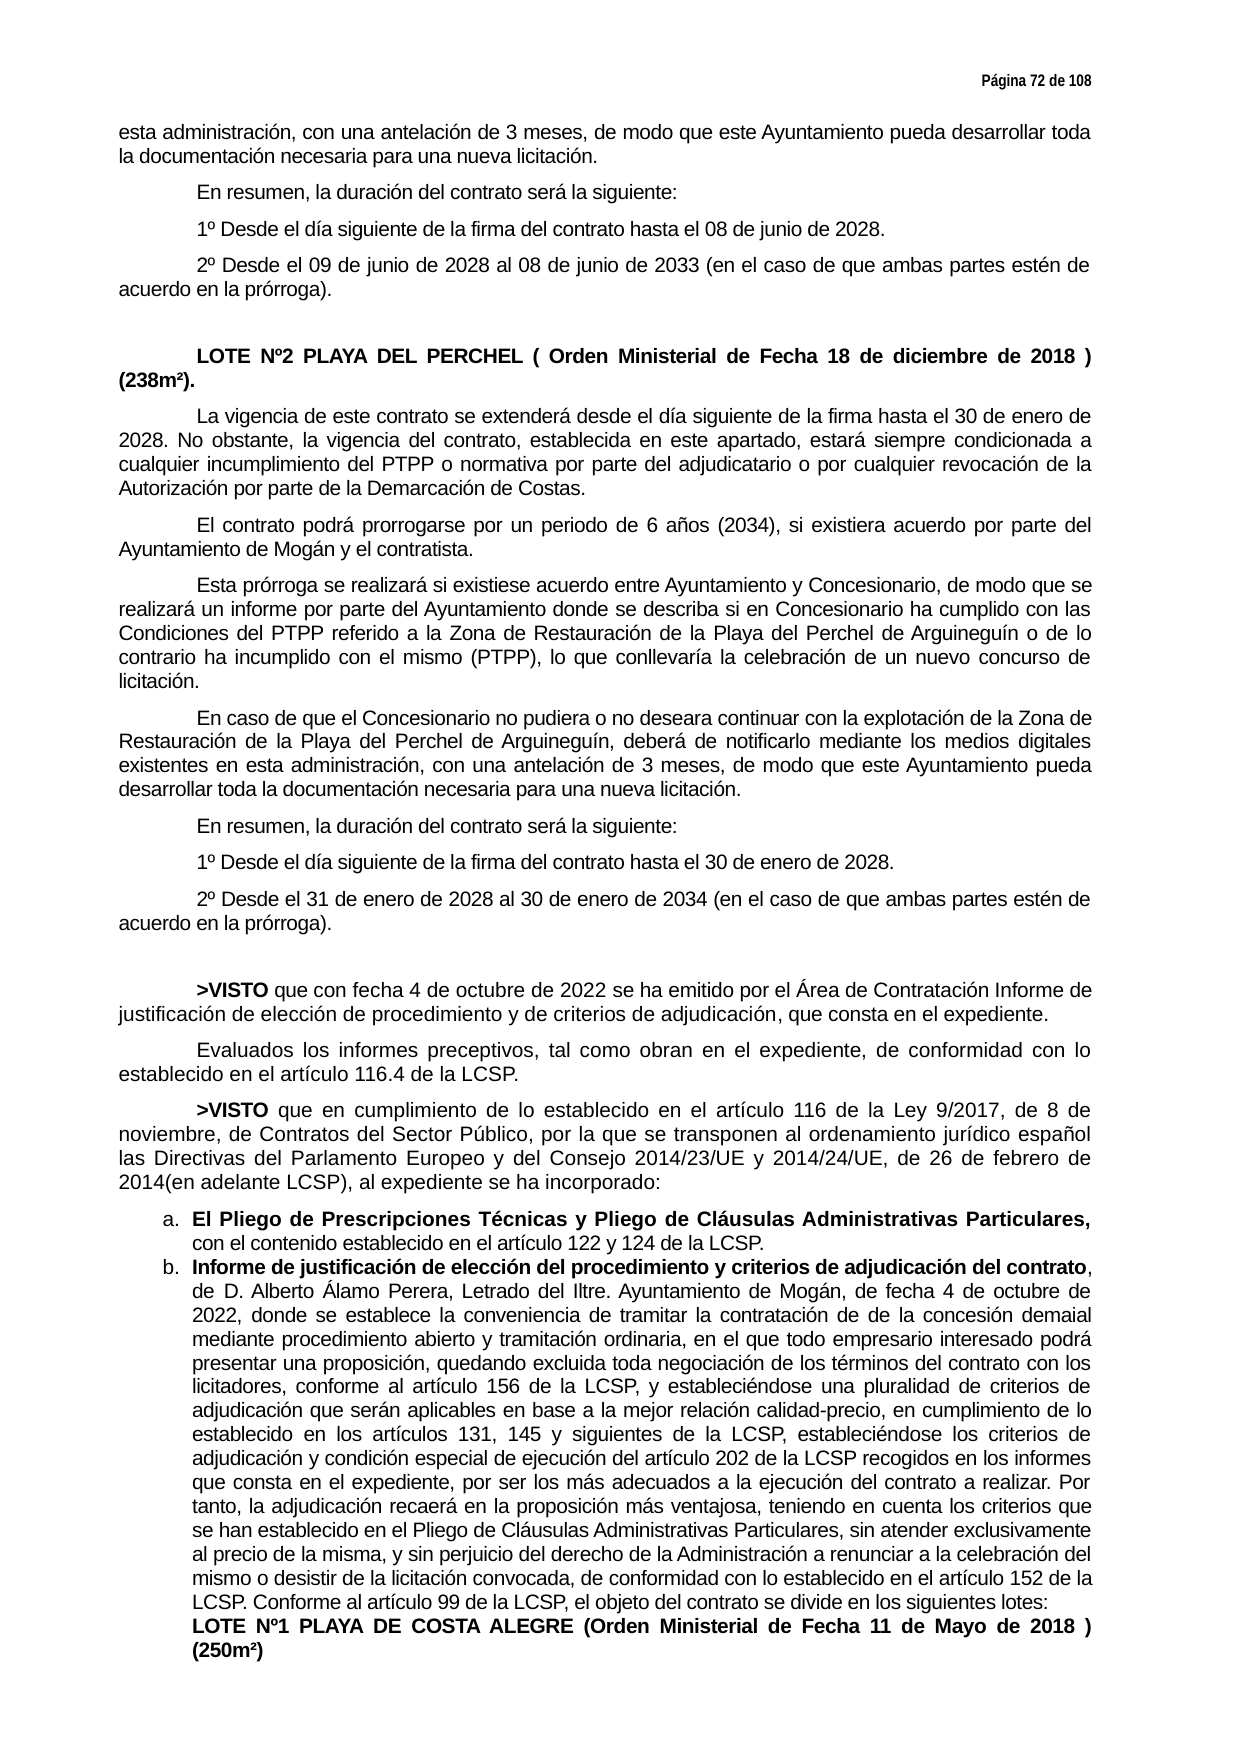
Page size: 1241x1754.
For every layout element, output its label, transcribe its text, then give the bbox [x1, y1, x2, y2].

text >VISTO que con fecha 4 de octubre de 2022 se ha emitido por el Área de Contratación Informe de justificación de elección de procedimiento y de criterios de adjudicación, que consta en el expediente. [118, 977, 1092, 1025]
text 2º Desde el 09 de junio de 2028 al 08 de junio de 2033 (en el caso de que ambas partes estén de acuerdo en la prórroga). [118, 253, 1092, 301]
text En resumen, la duración del contrato será la siguiente: [118, 814, 1092, 838]
text Esta prórroga se realizará si existiese acuerdo entre Ayuntamiento y Concesionario, de modo que se realizará un informe por parte del Ayuntamiento donde se describa si en Concesionario ha cumplido con las Condiciones del PTPP referido a la Zona de Restauración de la Playa del Perchel de Arguineguín o de lo contrario ha incumplido con el mismo (PTPP), lo que conllevaría la celebración de un nuevo concurso de licitación. [118, 573, 1092, 693]
text La vigencia de este contrato se extenderá desde el día siguiente de la firma hasta el 30 de enero de 2028. No obstante, la vigencia del contrato, establecida en este apartado, estará siempre condicionada a cualquier incumplimiento del PTPP o normativa por parte del adjudicatario o por cualquier revocación de la Autorización por parte de la Demarcación de Costas. [118, 404, 1092, 500]
text 1º Desde el día siguiente de la firma del contrato hasta el 30 de enero de 2028. [118, 850, 1092, 874]
text El contrato podrá prorrogarse por un periodo de 6 años (2034), si existiera acuerdo por parte del Ayuntamiento de Mogán y el contratista. [118, 513, 1092, 561]
text 1º Desde el día siguiente de la firma del contrato hasta el 08 de junio de 2028. [118, 217, 1092, 241]
text Evaluados los informes preceptivos, tal como obran en el expediente, de conformidad con lo establecido en el artículo 116.4 de la LCSP. [118, 1038, 1092, 1086]
list LOTE Nº1 PLAYA DE COSTA ALEGRE (Orden Ministerial de Fecha 11 de Mayo de 2018 ) (250m²) [162, 1614, 1092, 1662]
text esta administración, con una antelación de 3 meses, de modo que este Ayuntamiento pueda desarrollar toda la documentación necesaria para una nueva licitación. [118, 120, 1092, 168]
text 2º Desde el 31 de enero de 2028 al 30 de enero de 2034 (en el caso de que ambas partes estén de acuerdo en la prórroga). [118, 887, 1092, 934]
text En resumen, la duración del contrato será la siguiente: [118, 180, 1092, 204]
text LOTE Nº2 PLAYA DEL PERCHEL ( Orden Ministerial de Fecha 18 de diciembre de 2018 ) (238m²). [118, 344, 1092, 392]
text >VISTO que en cumplimiento de lo establecido en el artículo 116 de la Ley 9/2017, de 8 de noviembre, de Contratos del Sector Público, por la que se transponen al ordenamiento jurídico español las Directivas del Parlamento Europeo y del Consejo 2014/23/UE y 2014/24/UE, de 26 de febrero de 2014(en adelante LCSP), al expediente se ha incorporado: [118, 1098, 1092, 1194]
list Informe de justificación de elección del procedimiento y criterios de adjudicación del contrato, de D. Alberto Álamo Perera, Letrado del Iltre. Ayuntamiento de Mogán, de fecha 4 de octubre de 2022, donde se establece la conveniencia de tramitar la contratación de de la concesión demaial mediante procedimiento abierto y tramitación ordinaria, en el que todo empresario interesado podrá presentar una proposición, quedando excluida toda negociación de los términos del contrato con los licitadores, conforme al artículo 156 de la LCSP, y estableciéndose una pluralidad de criterios de adjudicación que serán aplicables en base a la mejor relación calidad-precio, en cumplimiento de lo establecido en los artículos 131, 145 y siguientes de la LCSP, estableciéndose los criterios de adjudicación y condición especial de ejecución del artículo 202 de la LCSP recogidos en los informes que consta en el expediente, por ser los más adecuados a la ejecución del contrato a realizar. Por tanto, la adjudicación recaerá en la proposición más ventajosa, teniendo en cuenta los criterios que se han establecido en el Pliego de Cláusulas Administrativas Particulares, sin atender exclusivamente al precio de la misma, y sin perjuicio del derecho de la Administración a renunciar a la celebración del mismo o desistir de la licitación convocada, de conformidad con lo establecido en el artículo 152 de la LCSP. Conforme al artículo 99 de la LCSP, el objeto del contrato se divide en los siguientes lotes: [162, 1254, 1092, 1614]
list El Pliego de Prescripciones Técnicas y Pliego de Cláusulas Administrativas Particulares, con el contenido establecido en el artículo 122 y 124 de la LCSP. [162, 1207, 1092, 1254]
text En caso de que el Concesionario no pudiera o no deseara continuar con la explotación de la Zona de Restauración de la Playa del Perchel de Arguineguín, deberá de notificarlo mediante los medios digitales existentes en esta administración, con una antelación de 3 meses, de modo que este Ayuntamiento pueda desarrollar toda la documentación necesaria para una nueva licitación. [118, 705, 1092, 801]
